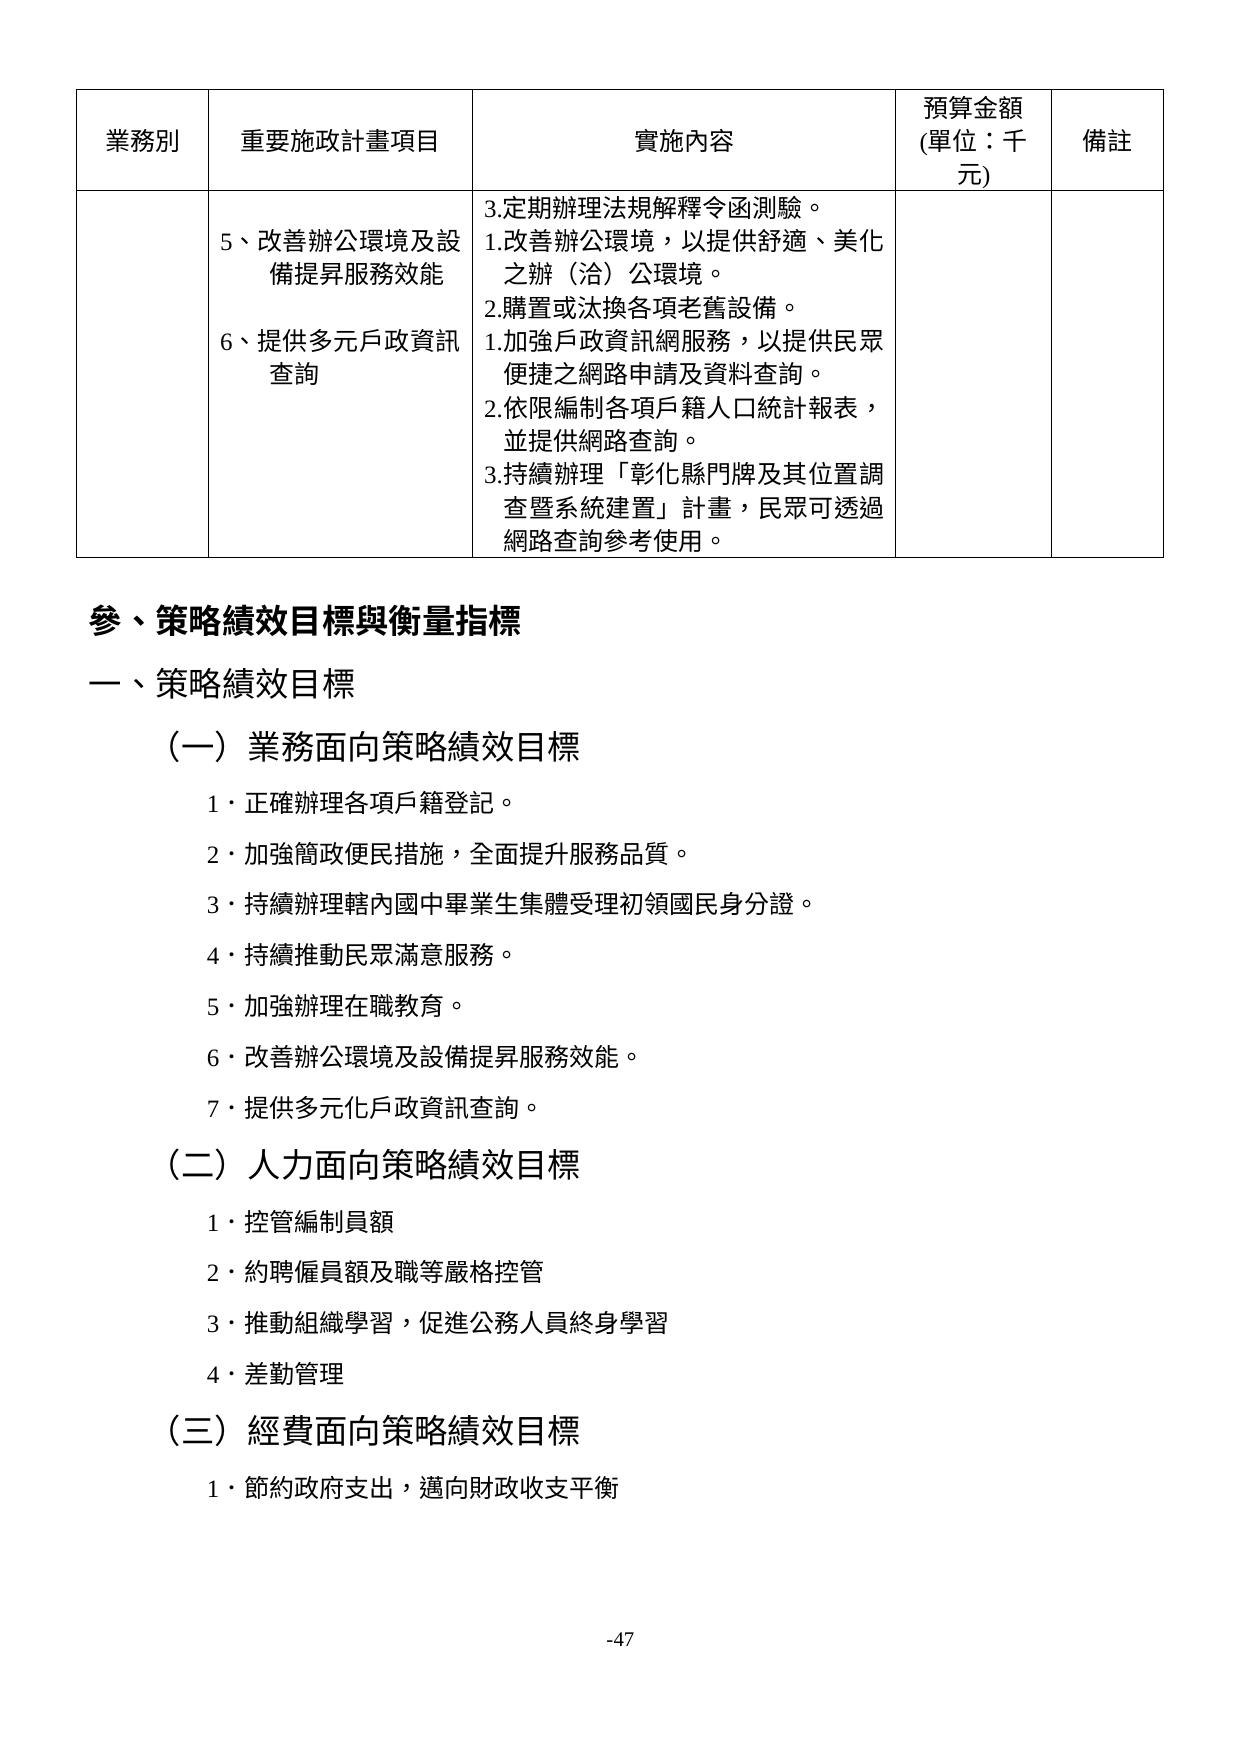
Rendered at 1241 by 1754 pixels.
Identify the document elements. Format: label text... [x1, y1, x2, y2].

text 參、策略績效目標與衡量指標 [88, 595, 1152, 643]
list 推動組織學習，促進公務人員終身學習 [207, 1304, 1152, 1340]
list 節約政府支出，邁向財政收支平衡 [207, 1468, 1152, 1504]
table_cell [1052, 191, 1163, 224]
table_cell [209, 191, 472, 224]
table_cell 提供多元戶政資訊查詢 [209, 324, 472, 557]
list 提供多元化戶政資訊查詢。 [207, 1088, 1152, 1124]
table_cell [77, 224, 208, 324]
list 差勤管理 [207, 1354, 1152, 1391]
table_cell [77, 324, 208, 557]
table_header 實施內容 [473, 90, 895, 190]
table_cell [1052, 224, 1163, 324]
text 一、策略績效目標 [88, 658, 1152, 706]
list 控管編制員額 [207, 1202, 1152, 1238]
table_header 業務別 [77, 90, 208, 190]
list 正確辦理各項戶籍登記。 [207, 783, 1152, 819]
table_header 預算金額 (單位：千元) [896, 90, 1051, 190]
list 約聘僱員額及職等嚴格控管 [207, 1253, 1152, 1289]
table_cell [896, 191, 1051, 224]
list 加強簡政便民措施，全面提升服務品質。 [207, 834, 1152, 870]
list 持續推動民眾滿意服務。 [207, 936, 1152, 972]
table_header 重要施政計畫項目 [209, 90, 472, 190]
table_cell [896, 224, 1051, 324]
table_cell [1052, 324, 1163, 557]
text （一）業務面向策略績效目標 [148, 721, 1152, 769]
text （二）人力面向策略績效目標 [148, 1139, 1152, 1187]
table_header 備註 [1052, 90, 1163, 190]
table_cell [77, 191, 208, 224]
table_cell [896, 324, 1051, 557]
text （三）經費面向策略績效目標 [148, 1405, 1152, 1453]
list 改善辦公環境及設備提昇服務效能。 [207, 1037, 1152, 1074]
table_cell 1.改善辦公環境，以提供舒適、美化之辦（洽）公環境。 2.購置或汰換各項老舊設備。 [473, 224, 895, 324]
list 持續辦理轄內國中畢業生集體受理初領國民身分證。 [207, 885, 1152, 921]
table_cell 改善辦公環境及設備提昇服務效能 [209, 224, 472, 324]
table_cell 1.加強戶政資訊網服務，以提供民眾便捷之網路申請及資料查詢。 2.依限編制各項戶籍人口統計報表，並提供網路查詢。 3.持續辦理「彰化縣門牌及其位置調查暨系統建置」計畫，民眾可透過網路查詢參考使用。 [473, 324, 895, 557]
table_cell 3.定期辦理法規解釋令函測驗。 [473, 191, 895, 224]
list 加強辦理在職教育。 [207, 987, 1152, 1023]
